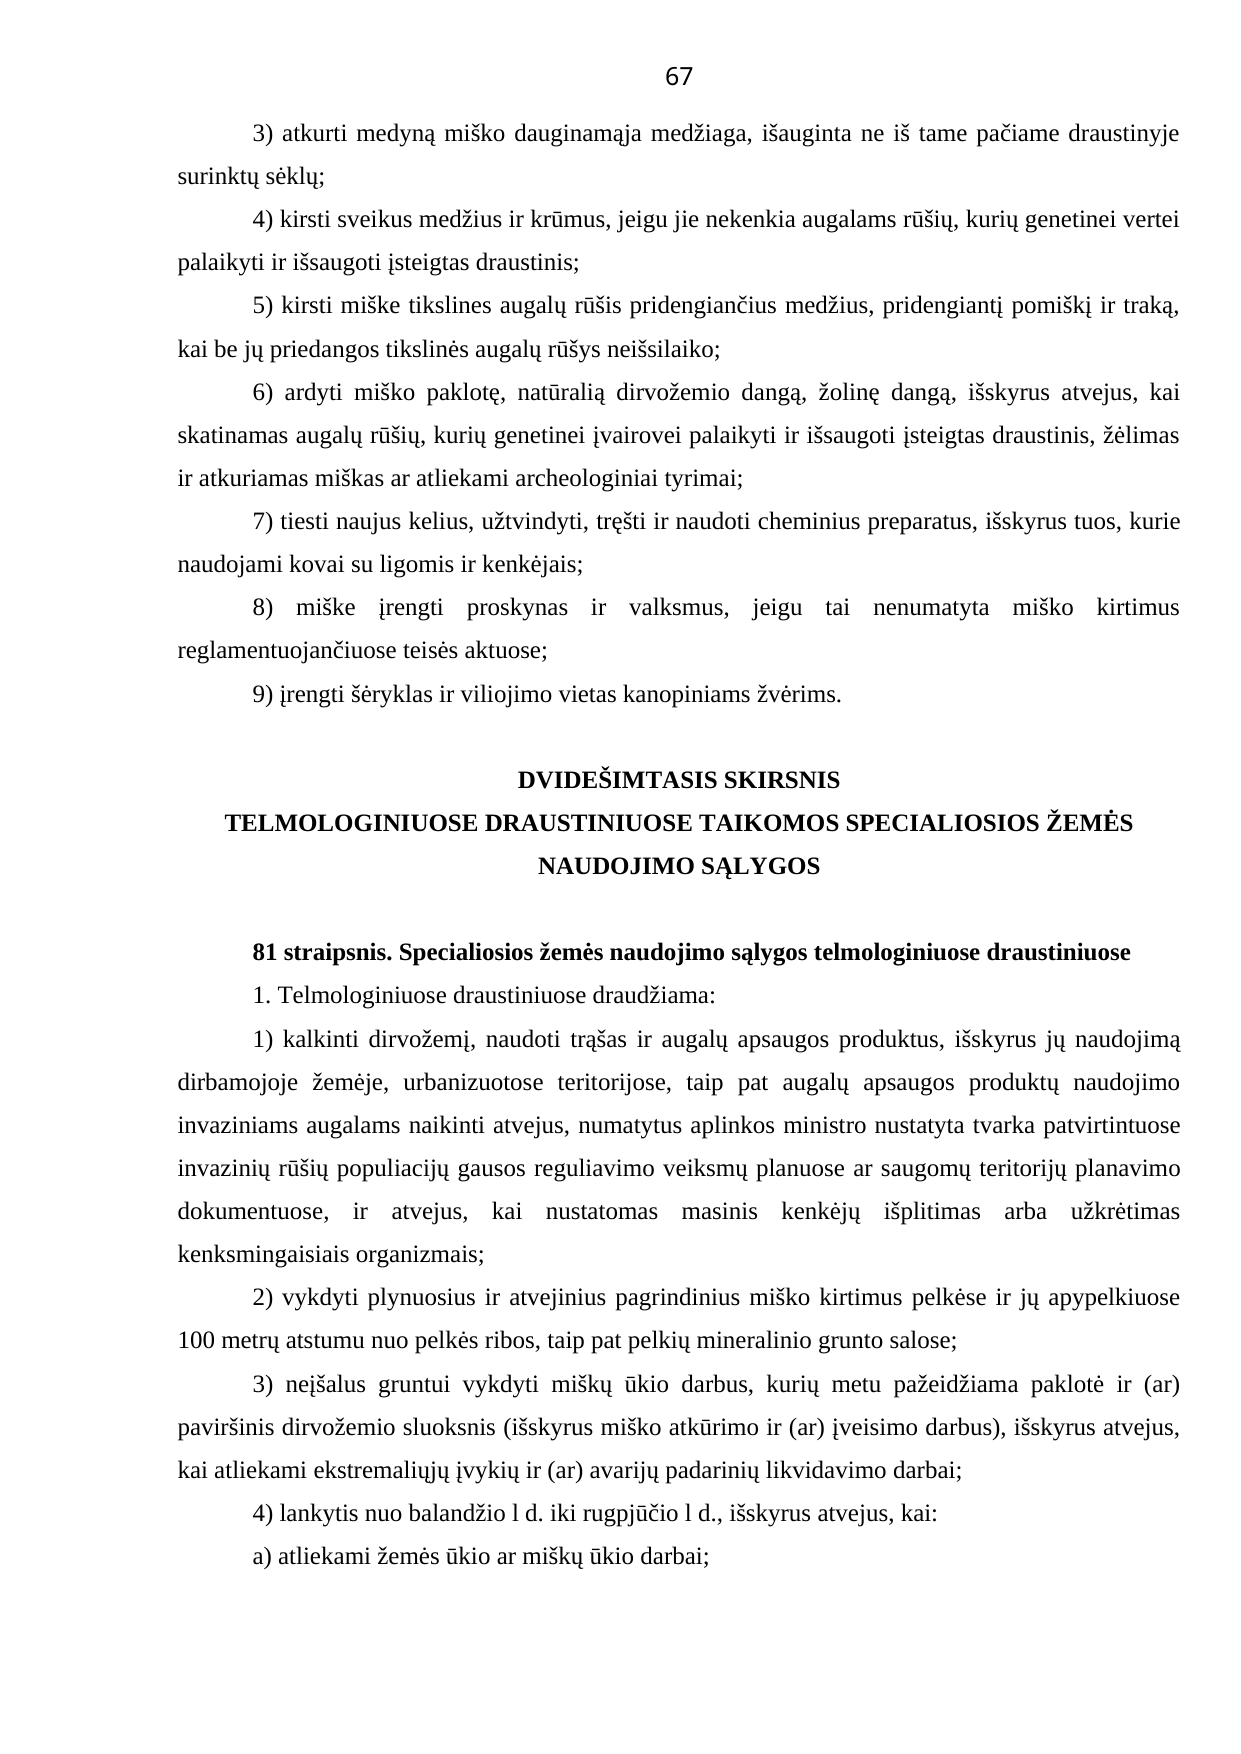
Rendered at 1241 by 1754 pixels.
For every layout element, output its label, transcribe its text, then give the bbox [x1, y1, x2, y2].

text 9) įrengti šėryklas ir viliojimo vietas kanopiniams žvėrims. [177, 679, 1181, 707]
text 7) tiesti naujus kelius, užtvindyti, tręšti ir naudoti cheminius preparatus, išskyrus tuos, kurie naudojami kovai su ligomis ir kenkėjais; [177, 506, 1181, 578]
text DVIDEŠIMTASIS SKIRSNIS [177, 765, 1181, 794]
text 1. Telmologiniuose draustiniuose draudžiama: [177, 981, 1181, 1009]
text 8) miške įrengti proskynas ir valksmus, jeigu tai nenumatyta miško kirtimus reglamentuojančiuose teisės aktuose; [177, 592, 1181, 664]
text 4) kirsti sveikus medžius ir krūmus, jeigu jie nekenkia augalams rūšių, kurių genetinei vertei palaikyti ir išsaugoti įsteigtas draustinis; [177, 204, 1181, 276]
text 81 straipsnis. Specialiosios žemės naudojimo sąlygos telmologiniuose draustiniuose [177, 937, 1181, 966]
text 2) vykdyti plynuosius ir atvejinius pagrindinius miško kirtimus pelkėse ir jų apypelkiuose 100 metrų atstumu nuo pelkės ribos, taip pat pelkių mineralinio grunto salose; [177, 1282, 1181, 1354]
text TELMOLOGINIUOSE DRAUSTINIUOSE TAIKOMOS SPECIALIOSIOS ŽEMĖS NAUDOJIMO SĄLYGOS [177, 808, 1181, 880]
text 5) kirsti miške tikslines augalų rūšis pridengiančius medžius, pridengiantį pomiškį ir traką, kai be jų priedangos tikslinės augalų rūšys neišsilaiko; [177, 291, 1181, 362]
text 3) neįšalus gruntui vykdyti miškų ūkio darbus, kurių metu pažeidžiama paklotė ir (ar) paviršinis dirvožemio sluoksnis (išskyrus miško atkūrimo ir (ar) įveisimo darbus), išskyrus atvejus, kai atliekami ekstremaliųjų įvykių ir (ar) avarijų padarinių likvidavimo darbai; [177, 1369, 1181, 1484]
text 1) kalkinti dirvožemį, naudoti trąšas ir augalų apsaugos produktus, išskyrus jų naudojimą dirbamojoje žemėje, urbanizuotose teritorijose, taip pat augalų apsaugos produktų naudojimo invaziniams augalams naikinti atvejus, numatytus aplinkos ministro nustatyta tvarka patvirtintuose invazinių rūšių populiacijų gausos reguliavimo veiksmų planuose ar saugomų teritorijų planavimo dokumentuose, ir atvejus, kai nustatomas masinis kenkėjų išplitimas arba užkrėtimas kenksmingaisiais organizmais; [177, 1024, 1181, 1268]
text 6) ardyti miško paklotę, natūralią dirvožemio dangą, žolinę dangą, išskyrus atvejus, kai skatinamas augalų rūšių, kurių genetinei įvairovei palaikyti ir išsaugoti įsteigtas draustinis, žėlimas ir atkuriamas miškas ar atliekami archeologiniai tyrimai; [177, 377, 1181, 492]
text 4) lankytis nuo balandžio l d. iki rugpjūčio l d., išskyrus atvejus, kai: [177, 1498, 1181, 1527]
text a) atliekami žemės ūkio ar miškų ūkio darbai; [177, 1541, 1181, 1570]
text 3) atkurti medyną miško dauginamąja medžiaga, išauginta ne iš tame pačiame draustinyje surinktų sėklų; [177, 118, 1181, 190]
